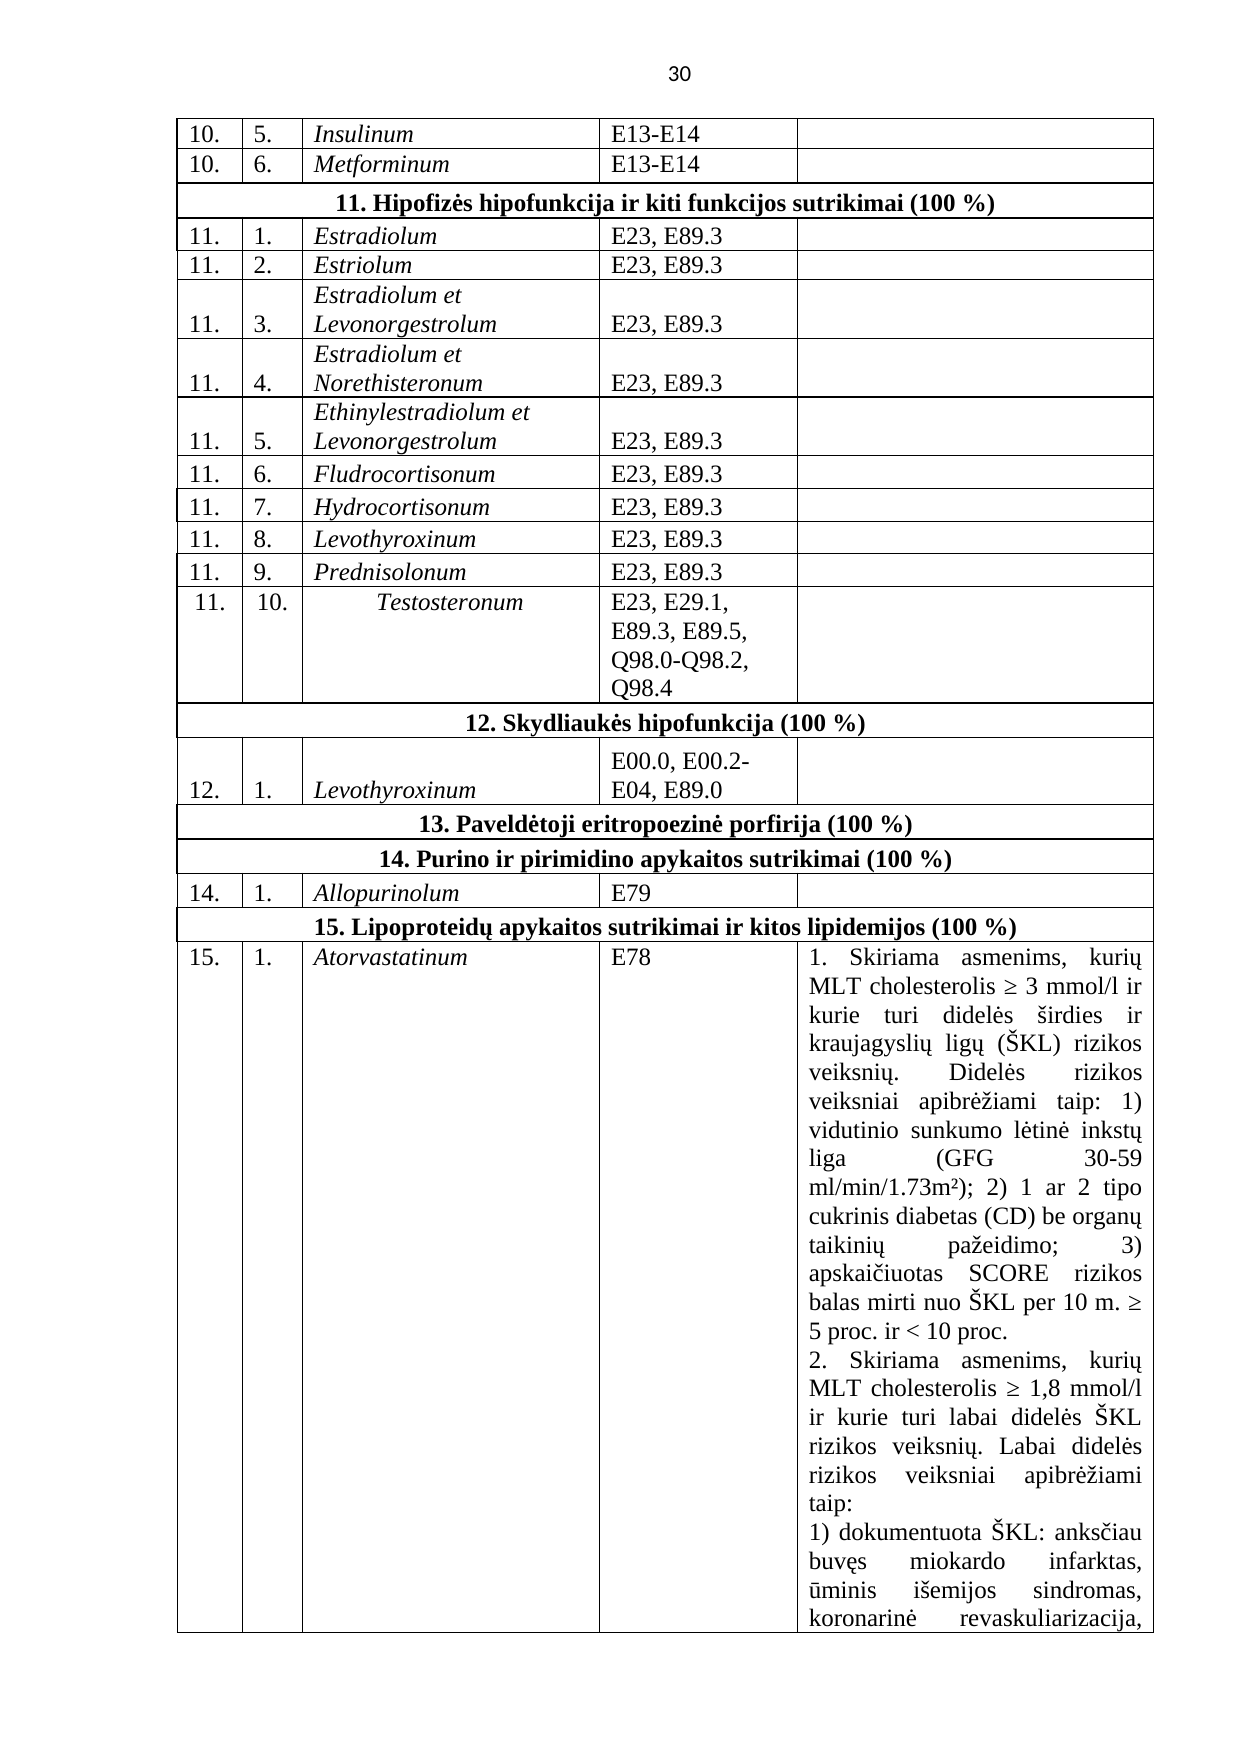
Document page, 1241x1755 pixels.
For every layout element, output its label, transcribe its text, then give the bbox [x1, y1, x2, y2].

table_cell Prednisolonum [303, 554, 599, 586]
table_cell 9. [243, 554, 302, 586]
table_cell 11. [178, 522, 242, 553]
table_cell 11. [178, 587, 242, 702]
table_cell [798, 149, 1153, 182]
table_cell 11. [178, 251, 242, 279]
table_cell 3. [243, 280, 302, 338]
table_cell [798, 554, 1153, 586]
table_cell E13-E14 [600, 149, 797, 182]
table_cell [798, 251, 1153, 279]
table_cell 10. [243, 587, 302, 702]
table_cell 11. [178, 280, 242, 338]
table_cell [798, 339, 1153, 396]
table_cell E78 [600, 942, 797, 1632]
table_cell 8. [243, 522, 302, 553]
table_cell 7. [243, 489, 302, 521]
table_cell 1. Skiriama asmenims, kurių MLT cholesterolis ≥ 3 mmol/l ir kurie turi didelės širdies ir kraujagyslių ligų (ŠKL) rizikos veiksnių. Didelės rizikos veiksniai apibrėžiami taip: 1) vidutinio sunkumo lėtinė inkstų liga (GFG 30-59 ml/min/1.73m²); 2) 1 ar 2 tipo cukrinis diabetas (CD) be organų taikinių pažeidimo; 3) apskaičiuotas SCORE rizikos balas mirti nuo ŠKL per 10 m. ≥ 5 proc. ir < 10 proc. 2. Skiriama asmenims, kurių MLT cholesterolis ≥ 1,8 mmol/l ir kurie turi labai didelės ŠKL rizikos veiksnių. Labai didelės rizikos veiksniai apibrėžiami taip: 1) dokumentuota ŠKL: anksčiau buvęs miokardo infarktas, ūminis išemijos sindromas, koronarinė revaskuliarizacija, [798, 942, 1153, 1632]
table_cell E23, E89.3 [600, 554, 797, 586]
table_cell E23, E89.3 [600, 280, 797, 338]
table_cell E23, E89.3 [600, 219, 797, 249]
table_cell E23, E89.3 [600, 398, 797, 455]
table_cell 11. [178, 456, 242, 488]
table_cell Estradiolum et Norethisteronum [303, 339, 599, 396]
table_cell 6. [243, 456, 302, 488]
table_cell 12. [178, 738, 242, 804]
table_cell [798, 489, 1153, 521]
table_cell 11. [178, 398, 242, 455]
table_cell 2. [243, 251, 302, 279]
table_cell [798, 587, 1153, 702]
table_cell Insulinum [303, 119, 599, 148]
table_cell [798, 738, 1153, 804]
table_cell 15. [178, 942, 242, 1632]
table_cell Fludrocortisonum [303, 456, 599, 488]
table_cell 11. [178, 489, 242, 521]
table_cell 14. Purino ir pirimidino apykaitos sutrikimai (100 %) [178, 840, 1153, 872]
table_cell E23, E89.3 [600, 489, 797, 521]
table_cell E00.0, E00.2- E04, E89.0 [600, 738, 797, 804]
table_cell Atorvastatinum [303, 942, 599, 1632]
table_cell [798, 456, 1153, 488]
table_cell [798, 280, 1153, 338]
table_cell [798, 219, 1153, 249]
table_cell 15. Lipoproteidų apykaitos sutrikimai ir kitos lipidemijos (100 %) [178, 908, 1153, 941]
table_cell 11. [178, 219, 242, 249]
table_cell [798, 522, 1153, 553]
table_cell Estriolum [303, 251, 599, 279]
table_cell E23, E89.3 [600, 456, 797, 488]
table_cell [798, 398, 1153, 455]
table_cell 6. [243, 149, 302, 182]
table_cell 1. [243, 874, 302, 907]
table_cell E23, E29.1, E89.3, E89.5, Q98.0-Q98.2, Q98.4 [600, 587, 797, 702]
table_cell Estradiolum [303, 219, 599, 249]
table_cell 5. [243, 119, 302, 148]
table_cell 4. [243, 339, 302, 396]
table_cell Estradiolum et Levonorgestrolum [303, 280, 599, 338]
table_cell E79 [600, 874, 797, 907]
table_cell 11. [178, 554, 242, 586]
table_cell E23, E89.3 [600, 339, 797, 396]
table_cell 11. Hipofizės hipofunkcija ir kiti funkcijos sutrikimai (100 %) [178, 184, 1153, 217]
table_cell [798, 874, 1153, 907]
table_cell 13. Paveldėtoji eritropoezinė porfirija (100 %) [178, 805, 1153, 838]
table_cell 1. [243, 219, 302, 249]
table_cell Metforminum [303, 149, 599, 182]
table_cell [798, 119, 1153, 148]
table_cell 10. [178, 119, 242, 148]
table_cell Testosteronum [303, 587, 599, 702]
table_cell 1. [243, 942, 302, 1632]
table_cell 5. [243, 398, 302, 455]
table_cell E13-E14 [600, 119, 797, 148]
table_cell Allopurinolum [303, 874, 599, 907]
table_cell Ethinylestradiolum et Levonorgestrolum [303, 398, 599, 455]
table_cell 14. [178, 874, 242, 907]
table_cell 1. [243, 738, 302, 804]
table_cell E23, E89.3 [600, 522, 797, 553]
table_cell 11. [178, 339, 242, 396]
table_cell 12. Skydliaukės hipofunkcija (100 %) [178, 704, 1153, 737]
table_cell 10. [178, 149, 242, 182]
table_cell Levothyroxinum [303, 738, 599, 804]
table_cell Hydrocortisonum [303, 489, 599, 521]
table_cell Levothyroxinum [303, 522, 599, 553]
table_cell E23, E89.3 [600, 251, 797, 279]
